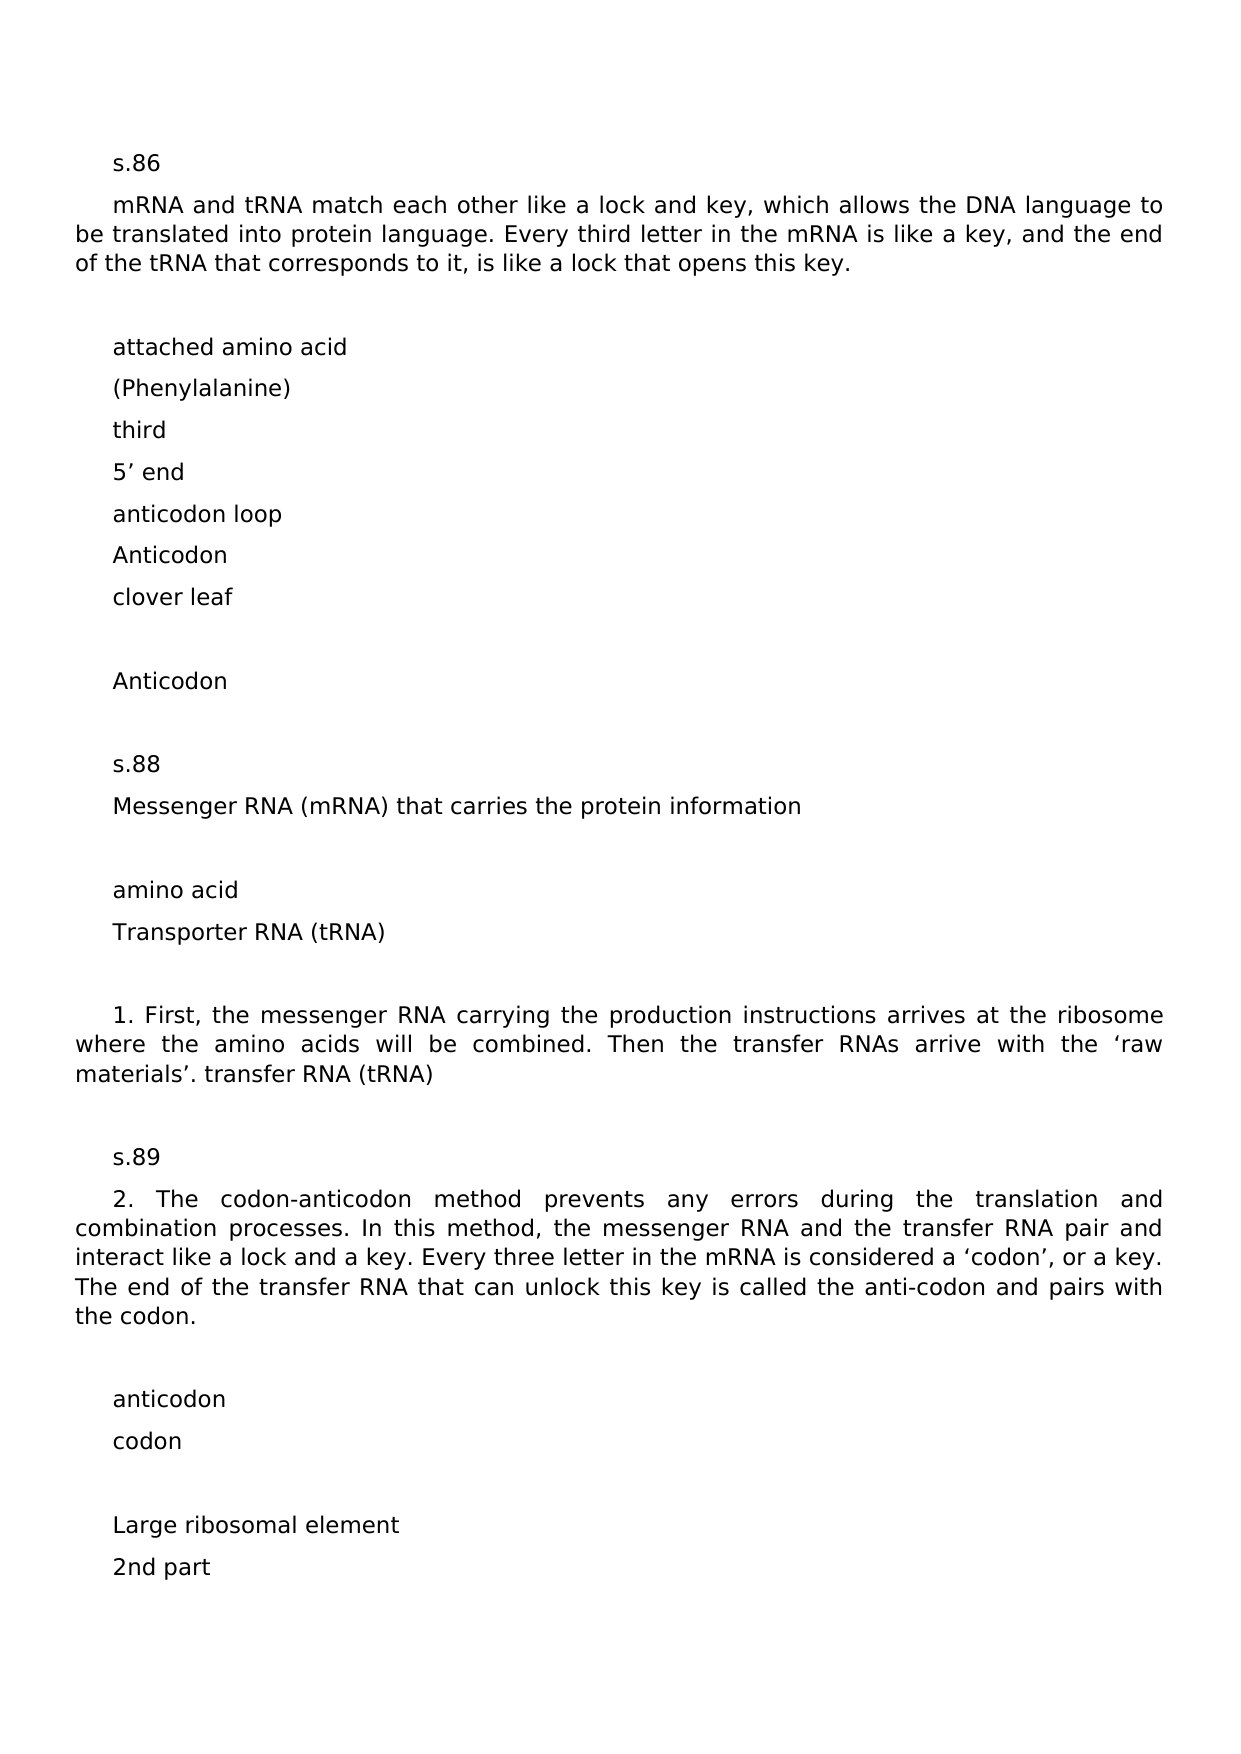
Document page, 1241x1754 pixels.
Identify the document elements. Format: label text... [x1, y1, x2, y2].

text s.89 [75, 1144, 1165, 1171]
text Anticodon [75, 543, 1165, 569]
text attached amino acid [75, 334, 1165, 361]
text 1. First, the messenger RNA carrying the production instructions arrives at the ribosome where the amino acids will be combined. Then the transfer RNAs arrive with the ‘raw materials’. transfer RNA (tRNA) [75, 1002, 1165, 1087]
text third [75, 417, 1165, 444]
text clover leaf [75, 584, 1165, 611]
text s.88 [75, 752, 1165, 778]
text 5’ end [75, 459, 1165, 486]
text Transporter RNA (tRNA) [75, 919, 1165, 945]
text codon [75, 1428, 1165, 1455]
text Large ribosomal element [75, 1512, 1165, 1539]
text 2. The codon-anticodon method prevents any errors during the translation and combination processes. In this method, the messenger RNA and the transfer RNA pair and interact like a lock and a key. Every three letter in the mRNA is considered a ‘codon’, or a key. The end of the transfer RNA that can unlock this key is called the anti-codon and pairs with the codon. [75, 1186, 1165, 1330]
text 2nd part [75, 1554, 1165, 1580]
text Anticodon [75, 668, 1165, 695]
text anticodon [75, 1387, 1165, 1413]
text mRNA and tRNA match each other like a lock and key, which allows the DNA language to be translated into protein language. Every third letter in the mRNA is like a key, and the end of the tRNA that corresponds to it, is like a lock that opens this key. [75, 192, 1165, 277]
text s.86 [75, 150, 1165, 177]
text (Phenylalanine) [75, 376, 1165, 402]
text anticodon loop [75, 501, 1165, 528]
text Messenger RNA (mRNA) that carries the protein information [75, 793, 1165, 820]
text amino acid [75, 877, 1165, 903]
